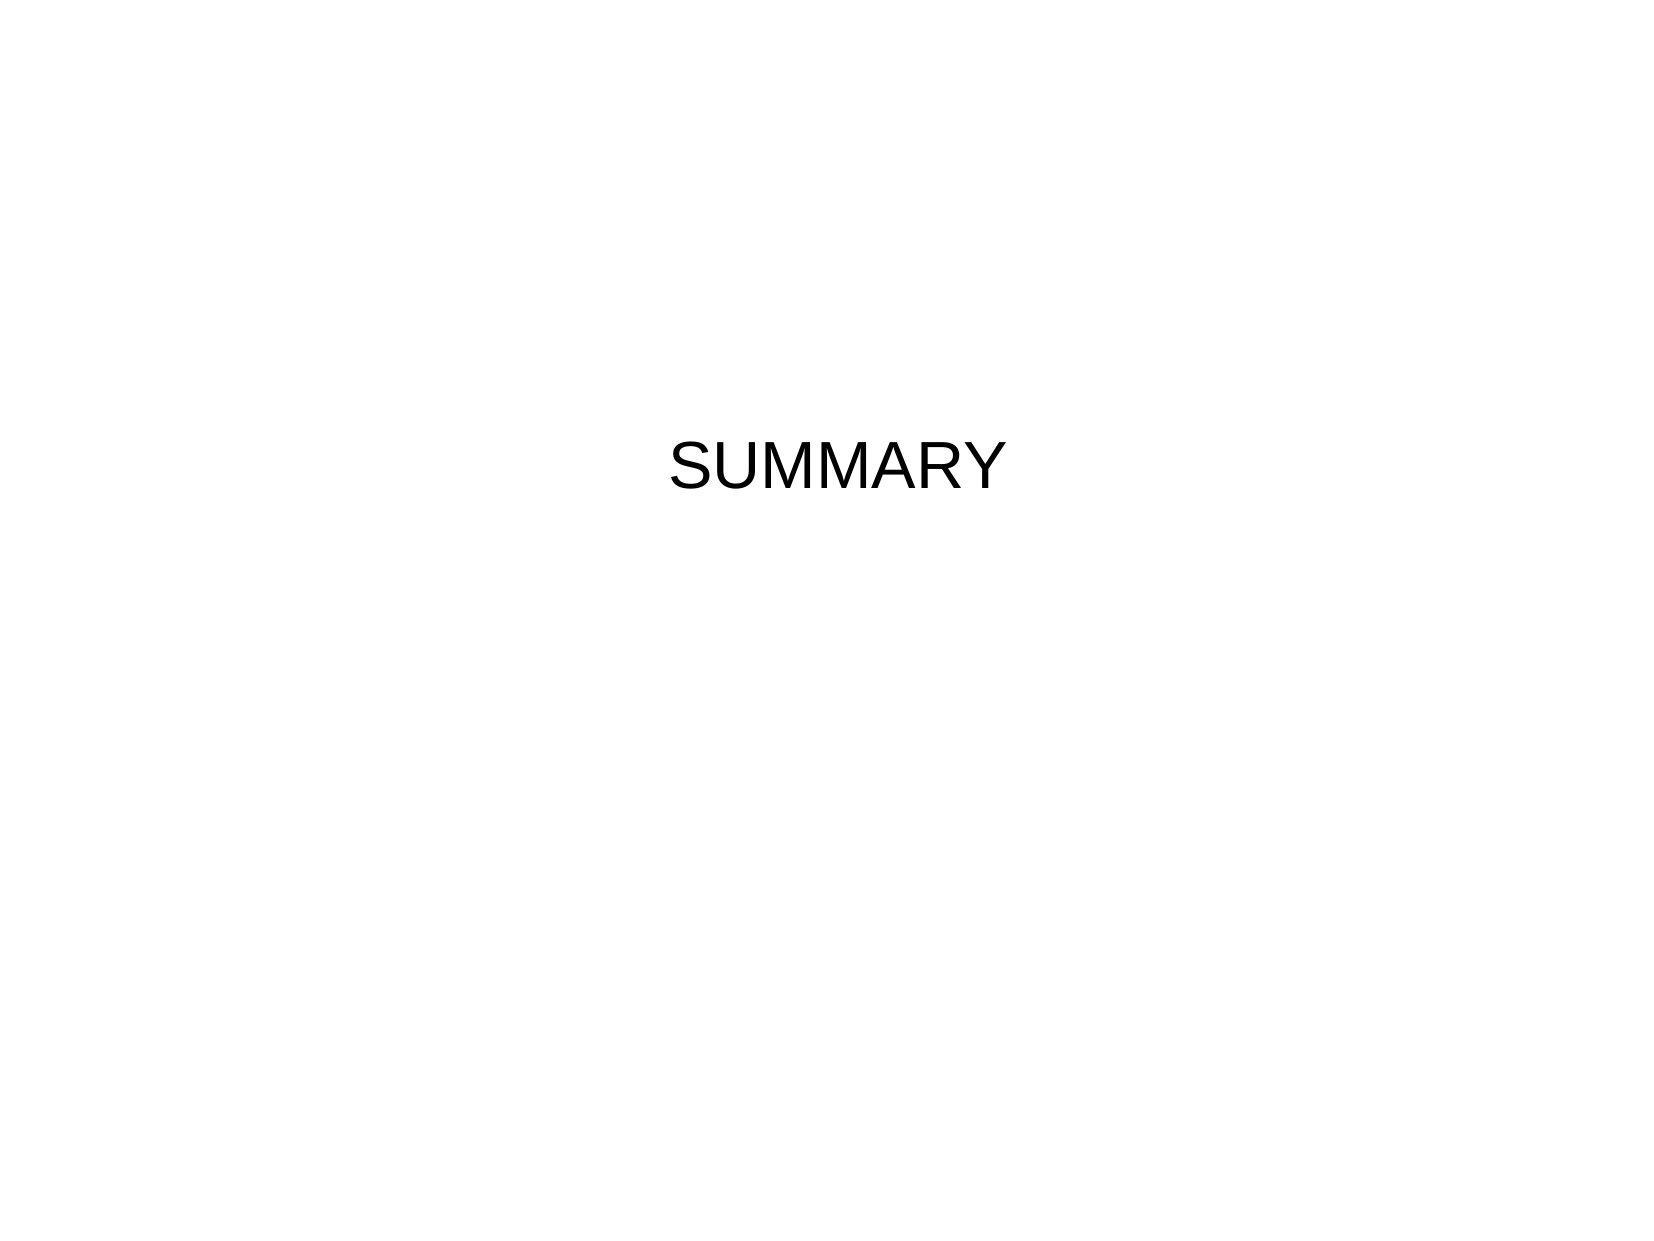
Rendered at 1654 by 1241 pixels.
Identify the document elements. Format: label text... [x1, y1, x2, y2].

subtitle SUMMARY [22, 19, 1654, 1166]
